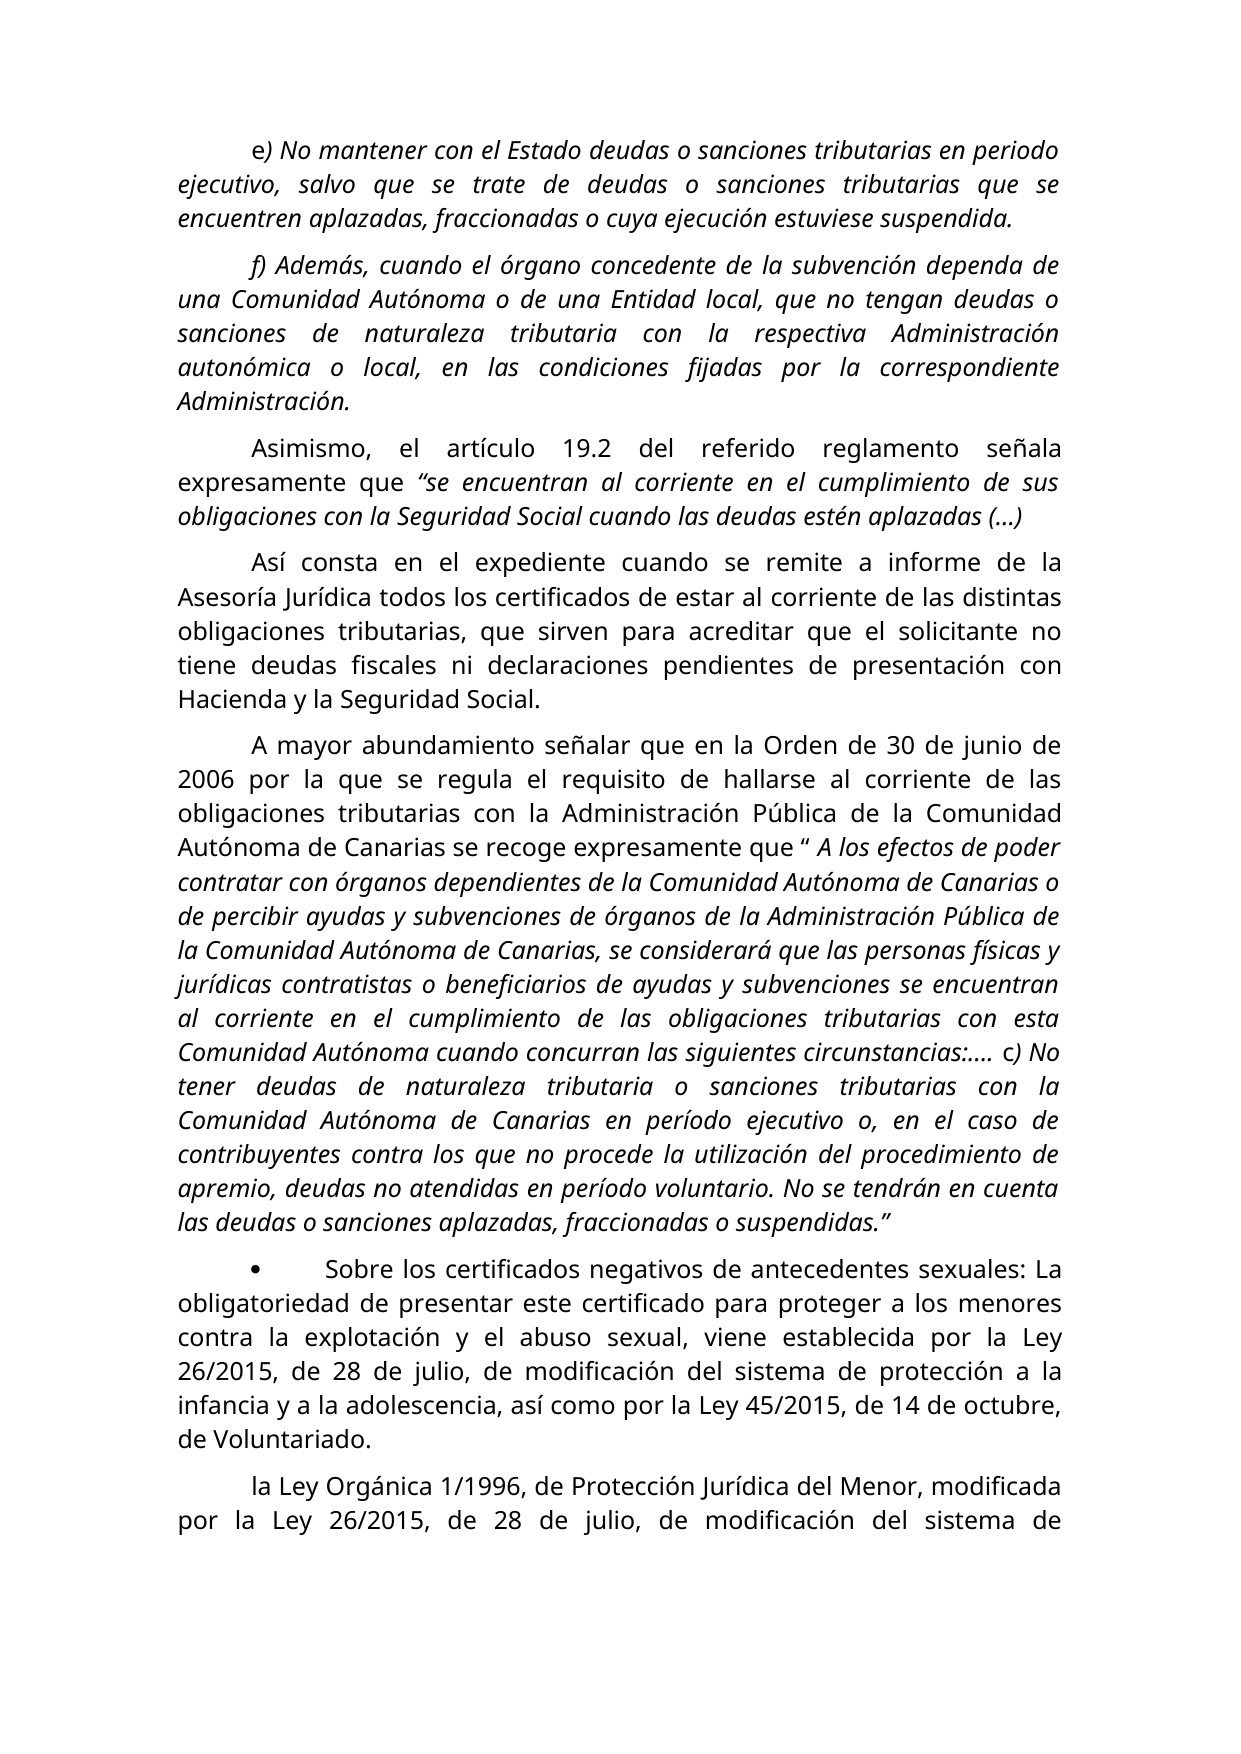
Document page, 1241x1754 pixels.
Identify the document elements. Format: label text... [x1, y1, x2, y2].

list Sobre los certificados negativos de antecedentes sexuales: La obligatoriedad de presentar este certificado para proteger a los menores contra la explotación y el abuso sexual, viene establecida por la Ley 26/2015, de 28 de julio, de modificación del sistema de protección a la infancia y a la adolescencia, así como por la Ley 45/2015, de 14 de octubre, de Voluntariado. [177, 1251, 1063, 1456]
text la Ley Orgánica 1/1996, de Protección Jurídica del Menor, modificada por la Ley 26/2015, de 28 de julio, de modificación del sistema de [177, 1468, 1063, 1536]
text Así consta en el expediente cuando se remite a informe de la Asesoría Jurídica todos los certificados de estar al corriente de las distintas obligaciones tributarias, que sirven para acreditar que el solicitante no tiene deudas fiscales ni declaraciones pendientes de presentación con Hacienda y la Seguridad Social. [177, 545, 1063, 715]
text Asimismo, el artículo 19.2 del referido reglamento señala expresamente que “se encuentran al corriente en el cumplimiento de sus obligaciones con la Seguridad Social cuando las deudas estén aplazadas (…) [177, 430, 1063, 533]
text A mayor abundamiento señalar que en la Orden de 30 de junio de 2006 por la que se regula el requisito de hallarse al corriente de las obligaciones tributarias con la Administración Pública de la Comunidad Autónoma de Canarias se recoge expresamente que “ A los efectos de poder contratar con órganos dependientes de la Comunidad Autónoma de Canarias o de percibir ayudas y subvenciones de órganos de la Administración Pública de la Comunidad Autónoma de Canarias, se considerará que las personas físicas y jurídicas contratistas o beneficiarios de ayudas y subvenciones se encuentran al corriente en el cumplimiento de las obligaciones tributarias con esta Comunidad Autónoma cuando concurran las siguientes circunstancias:.... c) No tener deudas de naturaleza tributaria o sanciones tributarias con la Comunidad Autónoma de Canarias en período ejecutivo o, en el caso de contribuyentes contra los que no procede la utilización del procedimiento de apremio, deudas no atendidas en período voluntario. No se tendrán en cuenta las deudas o sanciones aplazadas, fraccionadas o suspendidas.” [177, 728, 1063, 1239]
text e) No mantener con el Estado deudas o sanciones tributarias en periodo ejecutivo, salvo que se trate de deudas o sanciones tributarias que se encuentren aplazadas, fraccionadas o cuya ejecución estuviese suspendida. [177, 133, 1063, 235]
text f) Además, cuando el órgano concedente de la subvención dependa de una Comunidad Autónoma o de una Entidad local, que no tengan deudas o sanciones de naturaleza tributaria con la respectiva Administración autonómica o local, en las condiciones fijadas por la correspondiente Administración. [177, 248, 1063, 418]
